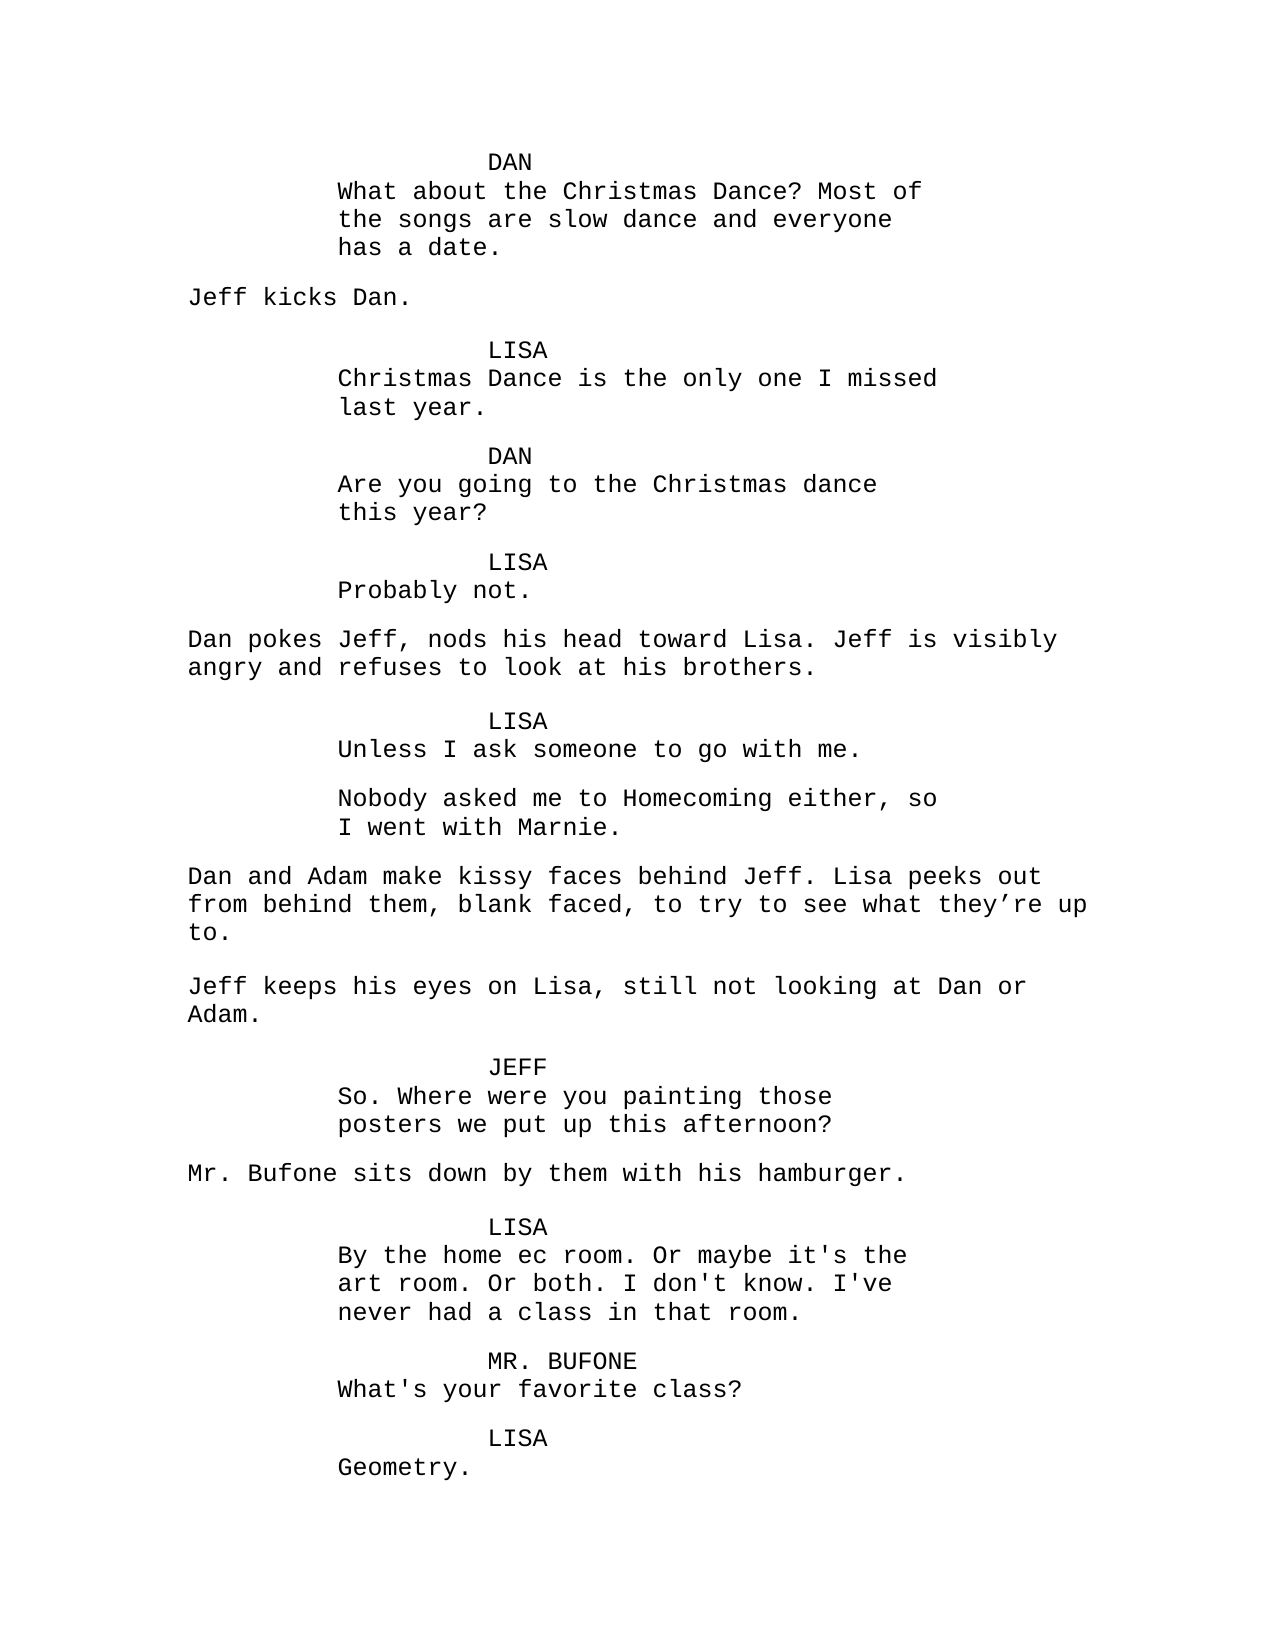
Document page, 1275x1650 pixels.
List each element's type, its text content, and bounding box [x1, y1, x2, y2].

text Geometry. [337, 1454, 937, 1482]
text LISA [187, 708, 1087, 737]
text So. Where were you painting those posters we put up this afternoon? [337, 1083, 937, 1140]
text Jeff kicks Dan. [187, 284, 1087, 312]
text MR. BUFONE [187, 1348, 1087, 1377]
text Probably not. [337, 577, 937, 606]
text Nobody asked me to Homecoming either, so I went with Marnie. [337, 786, 937, 842]
text LISA [187, 549, 1087, 577]
text Christmas Dance is the only one I missed last year. [337, 366, 937, 422]
text What about the Christmas Dance? Most of the songs are slow dance and everyone has a date. [337, 178, 937, 263]
text Mr. Bufone sits down by them with his hamburger. [187, 1161, 1087, 1189]
text Dan pokes Jeff, nods his head toward Lisa. Jeff is visibly angry and refuses to look at his brothers. [187, 627, 1087, 683]
text JEFF [187, 1055, 1087, 1083]
text Unless I ask someone to go with me. [337, 737, 937, 765]
text Dan and Adam make kissy faces behind Jeff. Lisa peeks out from behind them, blank faced, to try to see what they’re up to. [187, 863, 1087, 948]
text Are you going to the Christmas dance this year? [337, 472, 937, 528]
text LISA [187, 337, 1087, 366]
text DAN [187, 150, 1087, 178]
text DAN [187, 443, 1087, 472]
text By the home ec room. Or maybe it's the art room. Or both. I don't know. I've never had a class in that room. [337, 1242, 937, 1327]
text What's your favorite class? [337, 1377, 937, 1405]
text LISA [187, 1426, 1087, 1454]
text Jeff keeps his eyes on Lisa, still not looking at Dan or Adam. [187, 973, 1087, 1030]
text LISA [187, 1214, 1087, 1242]
